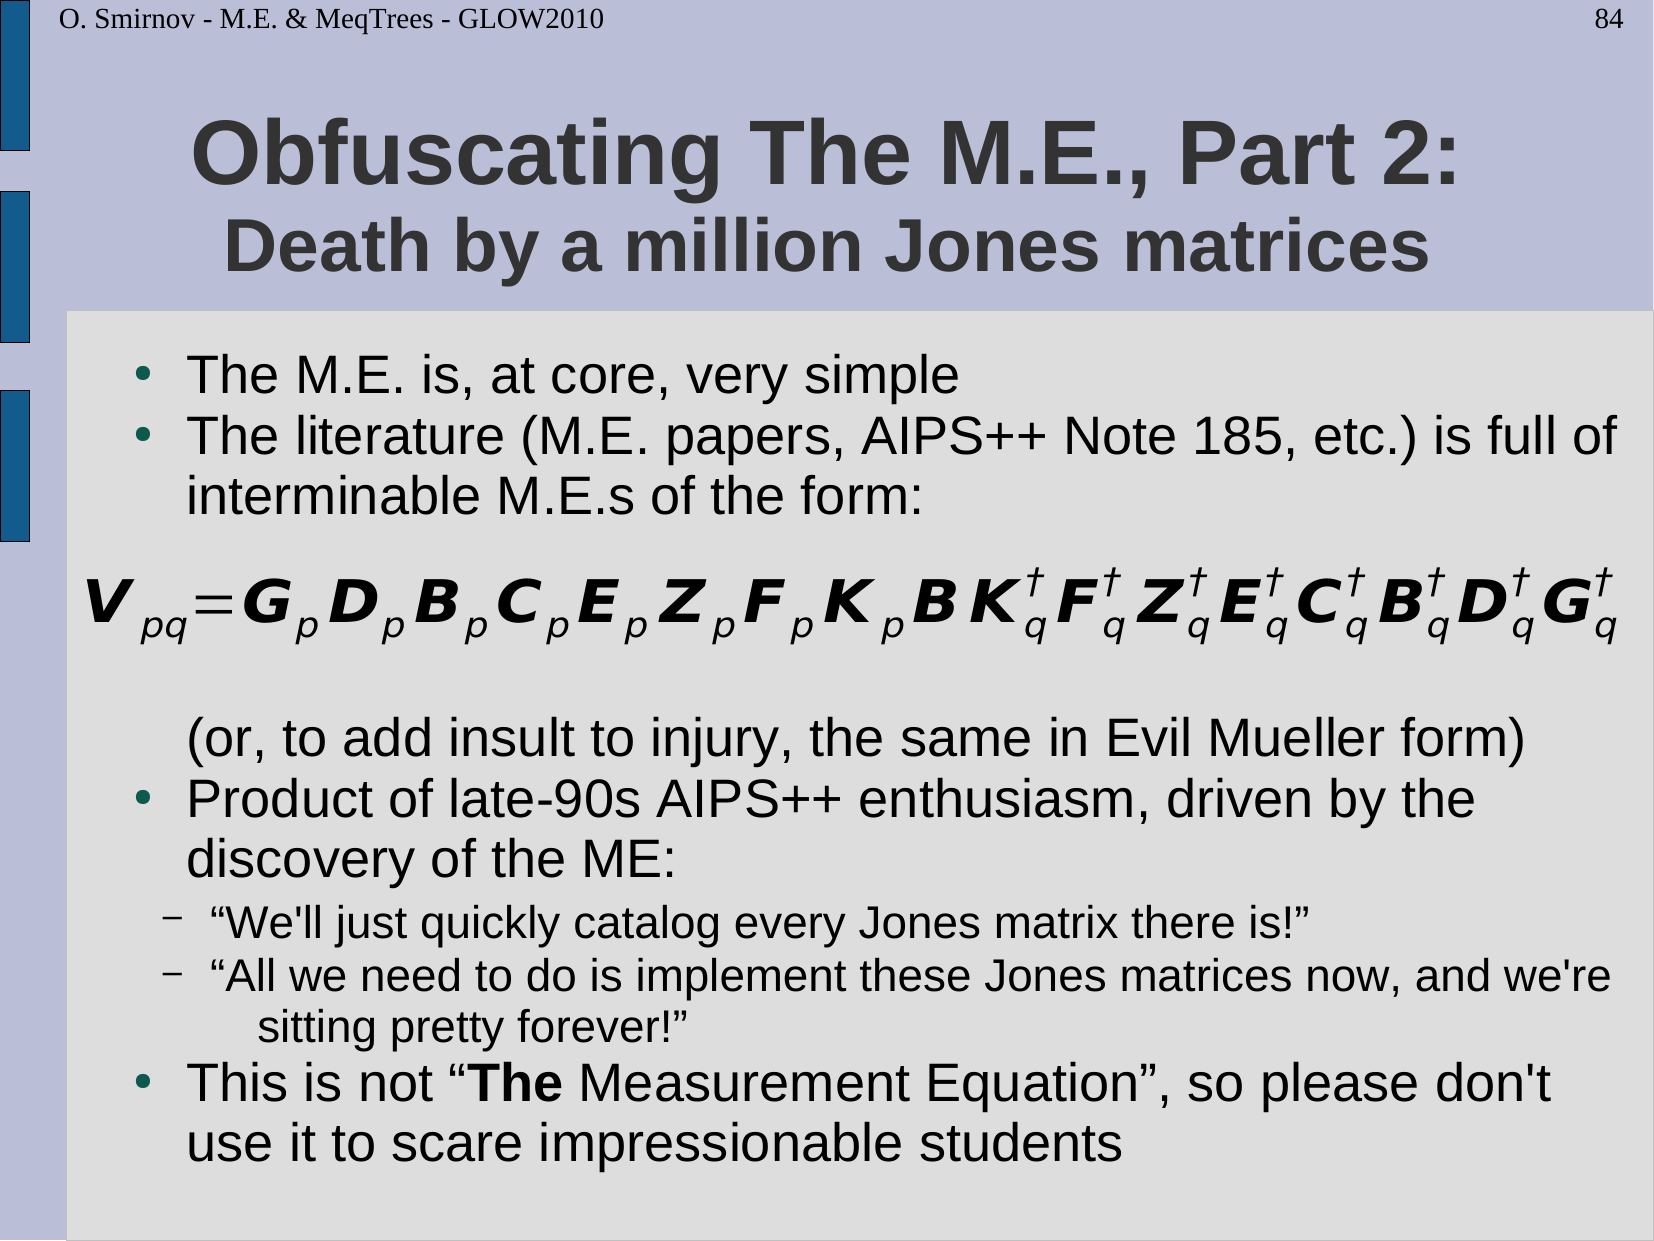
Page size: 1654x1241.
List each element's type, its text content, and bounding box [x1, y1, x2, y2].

list The M.E. is, at core, very simple The literature (M.E. papers, AIPS++ Note 185, etc.) is full of interminable M.E.s of the form: (or, to add insult to injury, the same in Evil Mueller form) Product of late-90s AIPS++ enthusiasm, driven by the discovery of the ME: “We'll just quickly catalog every Jones matrix there is!” “All we need to do is implement these Jones matrices now, and we're sitting pretty forever!” This is not “The Measurement Equation”, so please don't use it to scare impressionable students [115, 344, 1625, 561]
list The M.E. is, at core, very simple The literature (M.E. papers, AIPS++ Note 185, etc.) is full of interminable M.E.s of the form: (or, to add insult to injury, the same in Evil Mueller form) Product of late-90s AIPS++ enthusiasm, driven by the discovery of the ME: “We'll just quickly catalog every Jones matrix there is!” “All we need to do is implement these Jones matrices now, and we're sitting pretty forever!” This is not “The Measurement Equation”, so please don't use it to scare impressionable students [115, 647, 1625, 1174]
chart [76, 561, 1625, 647]
title Obfuscating The M.E., Part 2: Death by a million Jones matrices [121, 98, 1534, 291]
